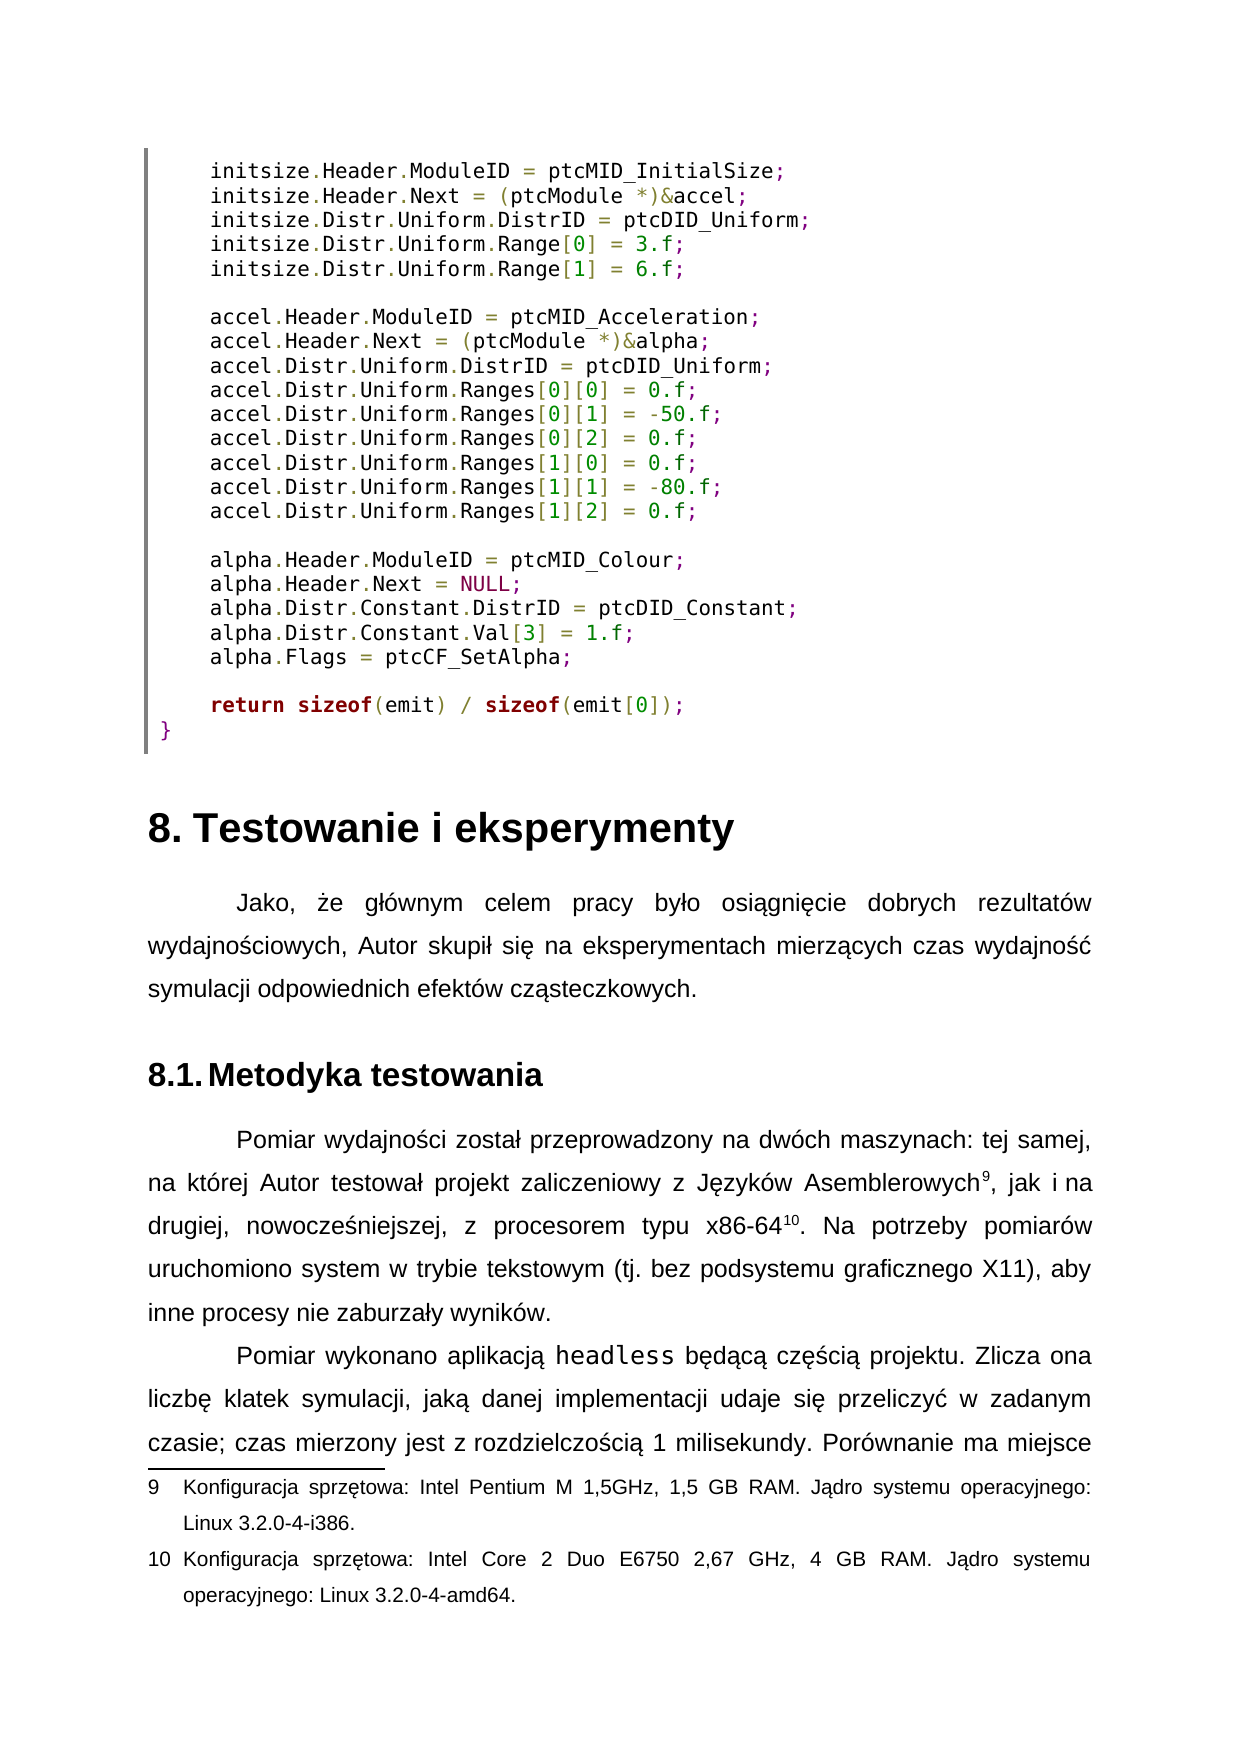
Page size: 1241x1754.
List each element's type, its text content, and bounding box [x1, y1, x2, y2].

text } [148, 718, 1104, 754]
text Pomiar wydajności został przeprowadzony na dwóch maszynach: tej samej, na której Autor testował projekt zaliczeniowy z Języków Asemblerowych, jak i na drugiej, nowocześniejszej, z procesorem typu x86-64. Na potrzeby pomiarów uruchomiono system w trybie tekstowym (tj. bez podsystemu graficznego X11), aby inne procesy nie zaburzały wyników. [148, 1125, 1092, 1326]
subtitle Testowanie i eksperymenty [148, 804, 1092, 852]
text alpha.Header.Next = NULL; [148, 572, 1104, 596]
text accel.Distr.Uniform.Ranges[1][0] = 0.f; [148, 451, 1104, 475]
text alpha.Distr.Constant.Val[3] = 1.f; [148, 621, 1104, 645]
text accel.Header.ModuleID = ptcMID_Acceleration; [148, 305, 1104, 329]
text accel.Distr.Uniform.Ranges[0][1] = -50.f; [148, 402, 1104, 426]
text accel.Header.Next = (ptcModule *)&alpha; [148, 329, 1104, 354]
text accel.Distr.Uniform.Ranges[0][0] = 0.f; [148, 378, 1104, 402]
text initsize.Header.ModuleID = ptcMID_InitialSize; [148, 148, 1104, 184]
text alpha.Distr.Constant.DistrID = ptcDID_Constant; [148, 596, 1104, 621]
text return sizeof(emit) / sizeof(emit[0]); [148, 693, 1104, 718]
text Konfiguracja sprzętowa: Intel Core 2 Duo E6750 2,67 GHz, 4 GB RAM. Jądro systemu operacyjnego: Linux 3.2.0-4-amd64. [148, 1546, 1092, 1606]
text Jako, że głównym celem pracy było osiągnięcie dobrych rezultatów wydajnościowych, Autor skupił się na eksperymentach mierzących czas wydajność symulacji odpowiednich efektów cząsteczkowych. [148, 888, 1092, 1003]
text accel.Distr.Uniform.Ranges[1][2] = 0.f; [148, 499, 1104, 523]
text initsize.Header.Next = (ptcModule *)&accel; [148, 184, 1104, 208]
text initsize.Distr.Uniform.Range[0] = 3.f; [148, 232, 1104, 257]
subtitle Metodyka testowania [148, 1055, 1092, 1093]
text accel.Distr.Uniform.Ranges[0][2] = 0.f; [148, 426, 1104, 451]
text accel.Distr.Uniform.Ranges[1][1] = -80.f; [148, 475, 1104, 499]
text Pomiar wykonano aplikacją headless będącą częścią projektu. Zlicza ona liczbę klatek symulacji, jaką danej implementacji udaje się przeliczyć w zadanym czasie; czas mierzony jest z rozdzielczością 1 milisekundy. Porównanie ma miejsce [148, 1341, 1092, 1456]
text Konfiguracja sprzętowa: Intel Pentium M 1,5GHz, 1,5 GB RAM. Jądro systemu operacyjnego: Linux 3.2.0-4-i386. [148, 1474, 1092, 1534]
text accel.Distr.Uniform.DistrID = ptcDID_Uniform; [148, 354, 1104, 378]
text alpha.Flags = ptcCF_SetAlpha; [148, 645, 1104, 669]
text initsize.Distr.Uniform.Range[1] = 6.f; [148, 257, 1104, 281]
text alpha.Header.ModuleID = ptcMID_Colour; [148, 548, 1104, 572]
text initsize.Distr.Uniform.DistrID = ptcDID_Uniform; [148, 208, 1104, 232]
